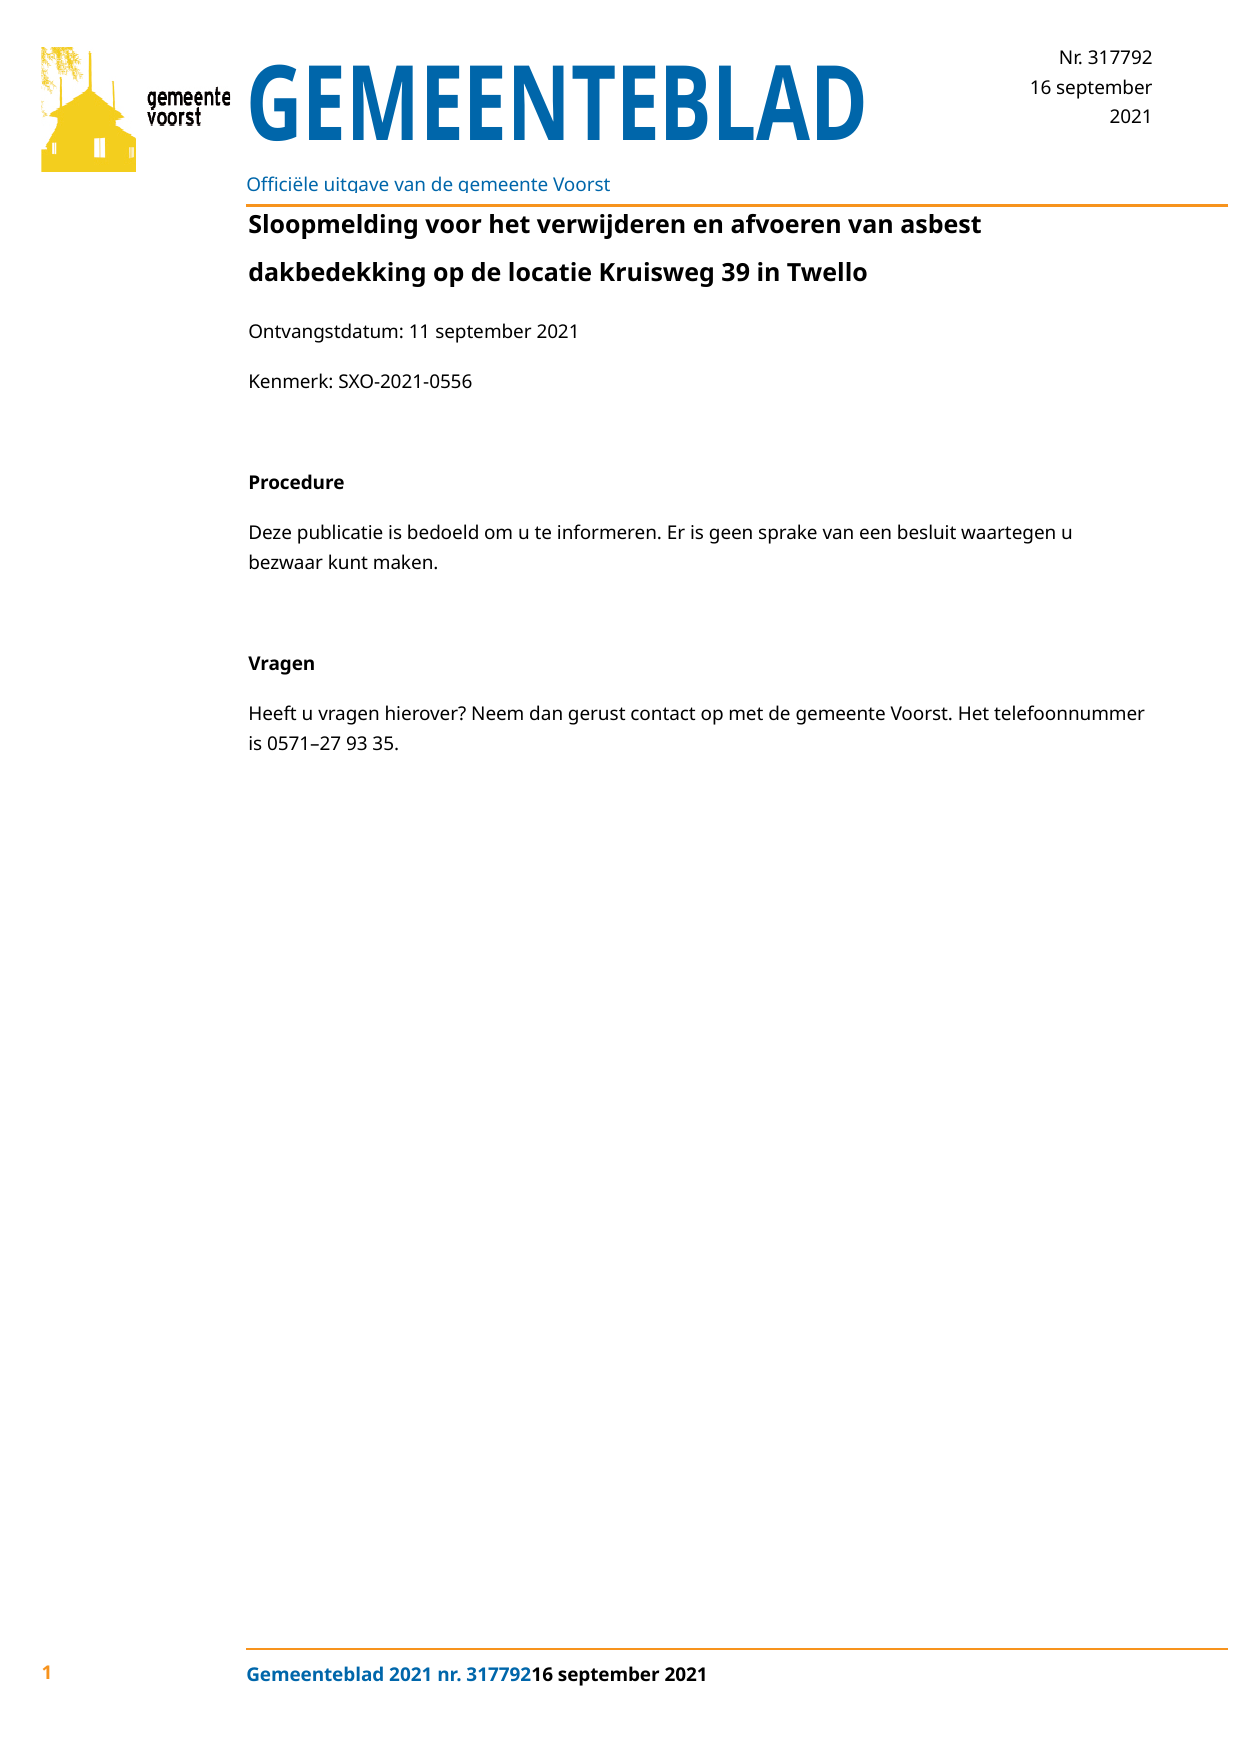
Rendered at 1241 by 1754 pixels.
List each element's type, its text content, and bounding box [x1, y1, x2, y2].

text Vragen [248, 650, 1152, 676]
text Heeft u vragen hierover? Neem dan gerust contact op met de gemeente Voorst. Het telefoonnummer is 0571–27 93 35. [248, 700, 1152, 756]
text Kenmerk: SXO-2021-0556 [248, 368, 1152, 394]
text Sloopmelding voor het verwijderen en afvoeren van asbest dakbedekking op de locatie Kruisweg 39 in Twello [248, 207, 1152, 288]
picture [41, 47, 231, 172]
text Procedure [248, 469, 1152, 495]
text Deze publicatie is bedoeld om u te informeren. Er is geen sprake van een besluit waartegen u bezwaar kunt maken. [248, 519, 1152, 575]
text Ontvangstdatum: 11 september 2021 [248, 318, 1152, 344]
